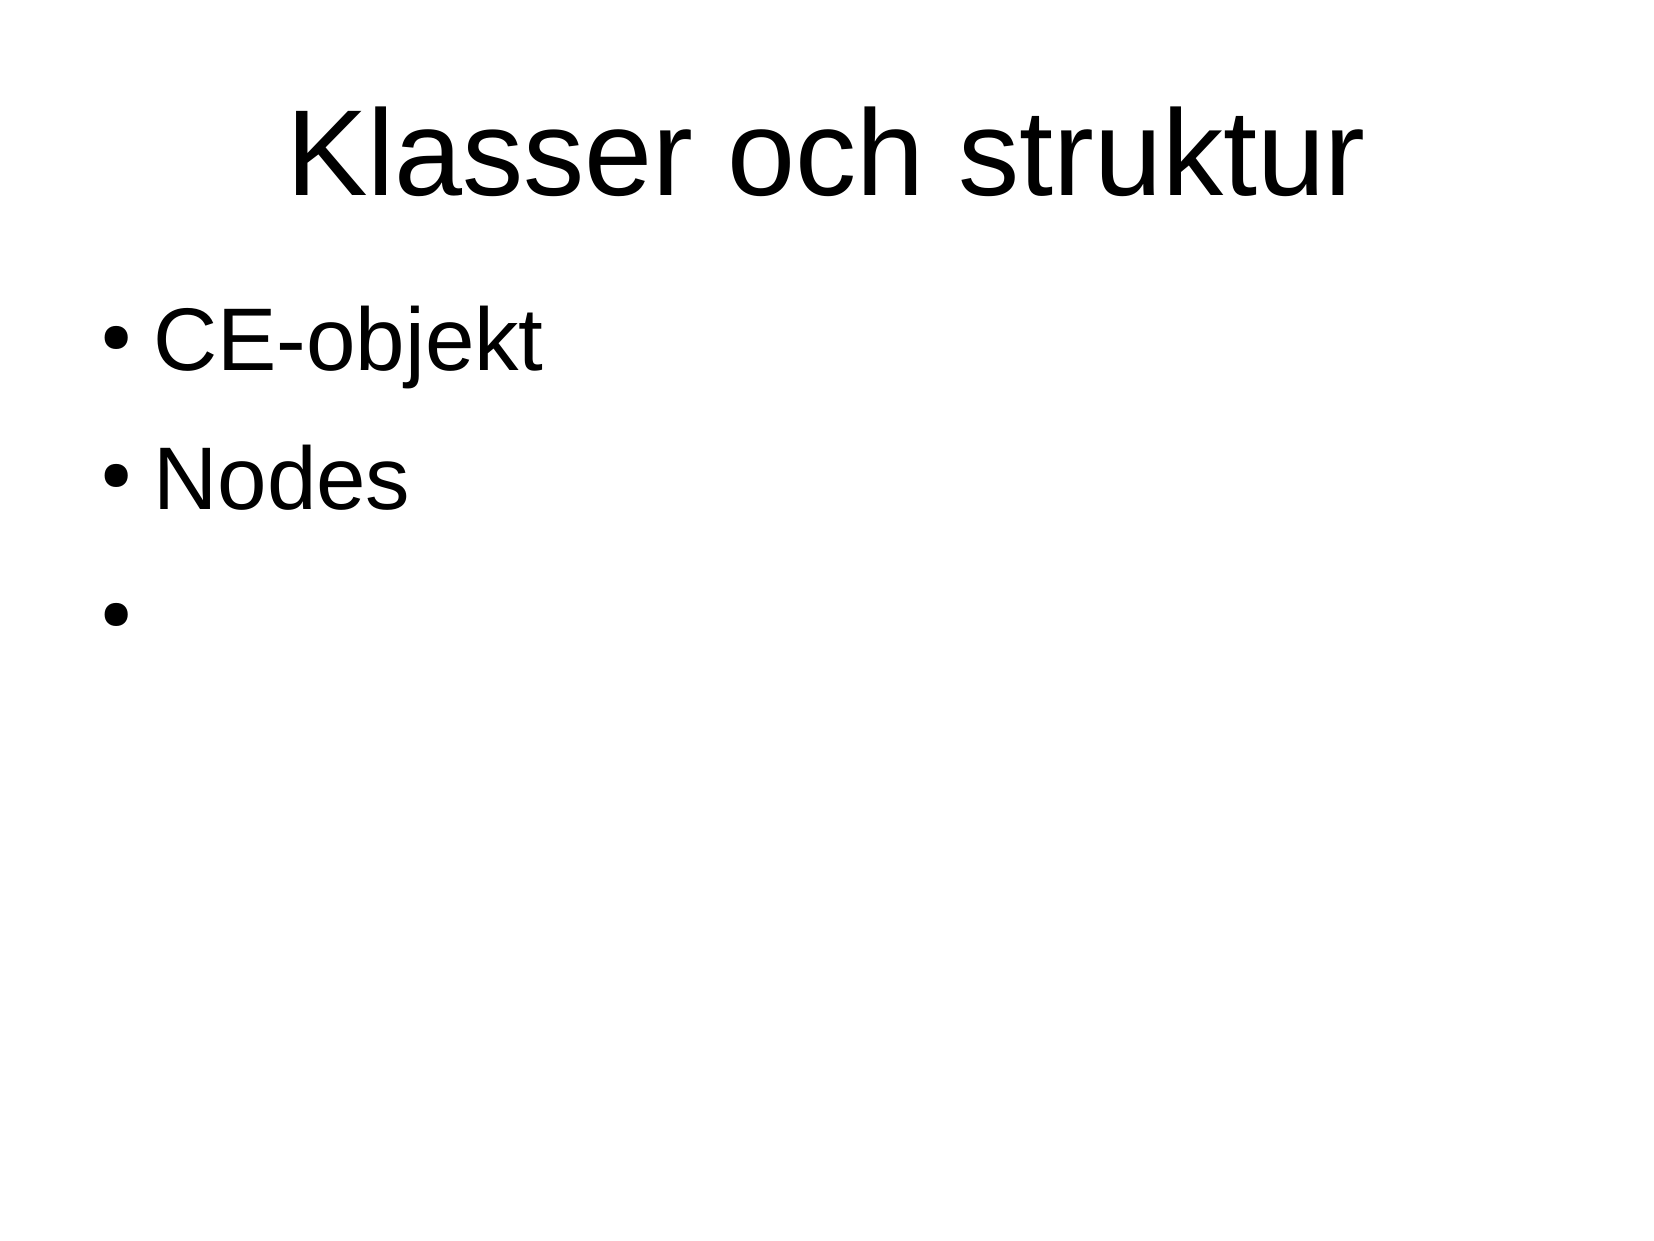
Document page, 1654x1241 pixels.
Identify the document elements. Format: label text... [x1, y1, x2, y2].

title Klasser och struktur [82, 49, 1571, 257]
list CE-objekt Nodes [82, 290, 1571, 1010]
